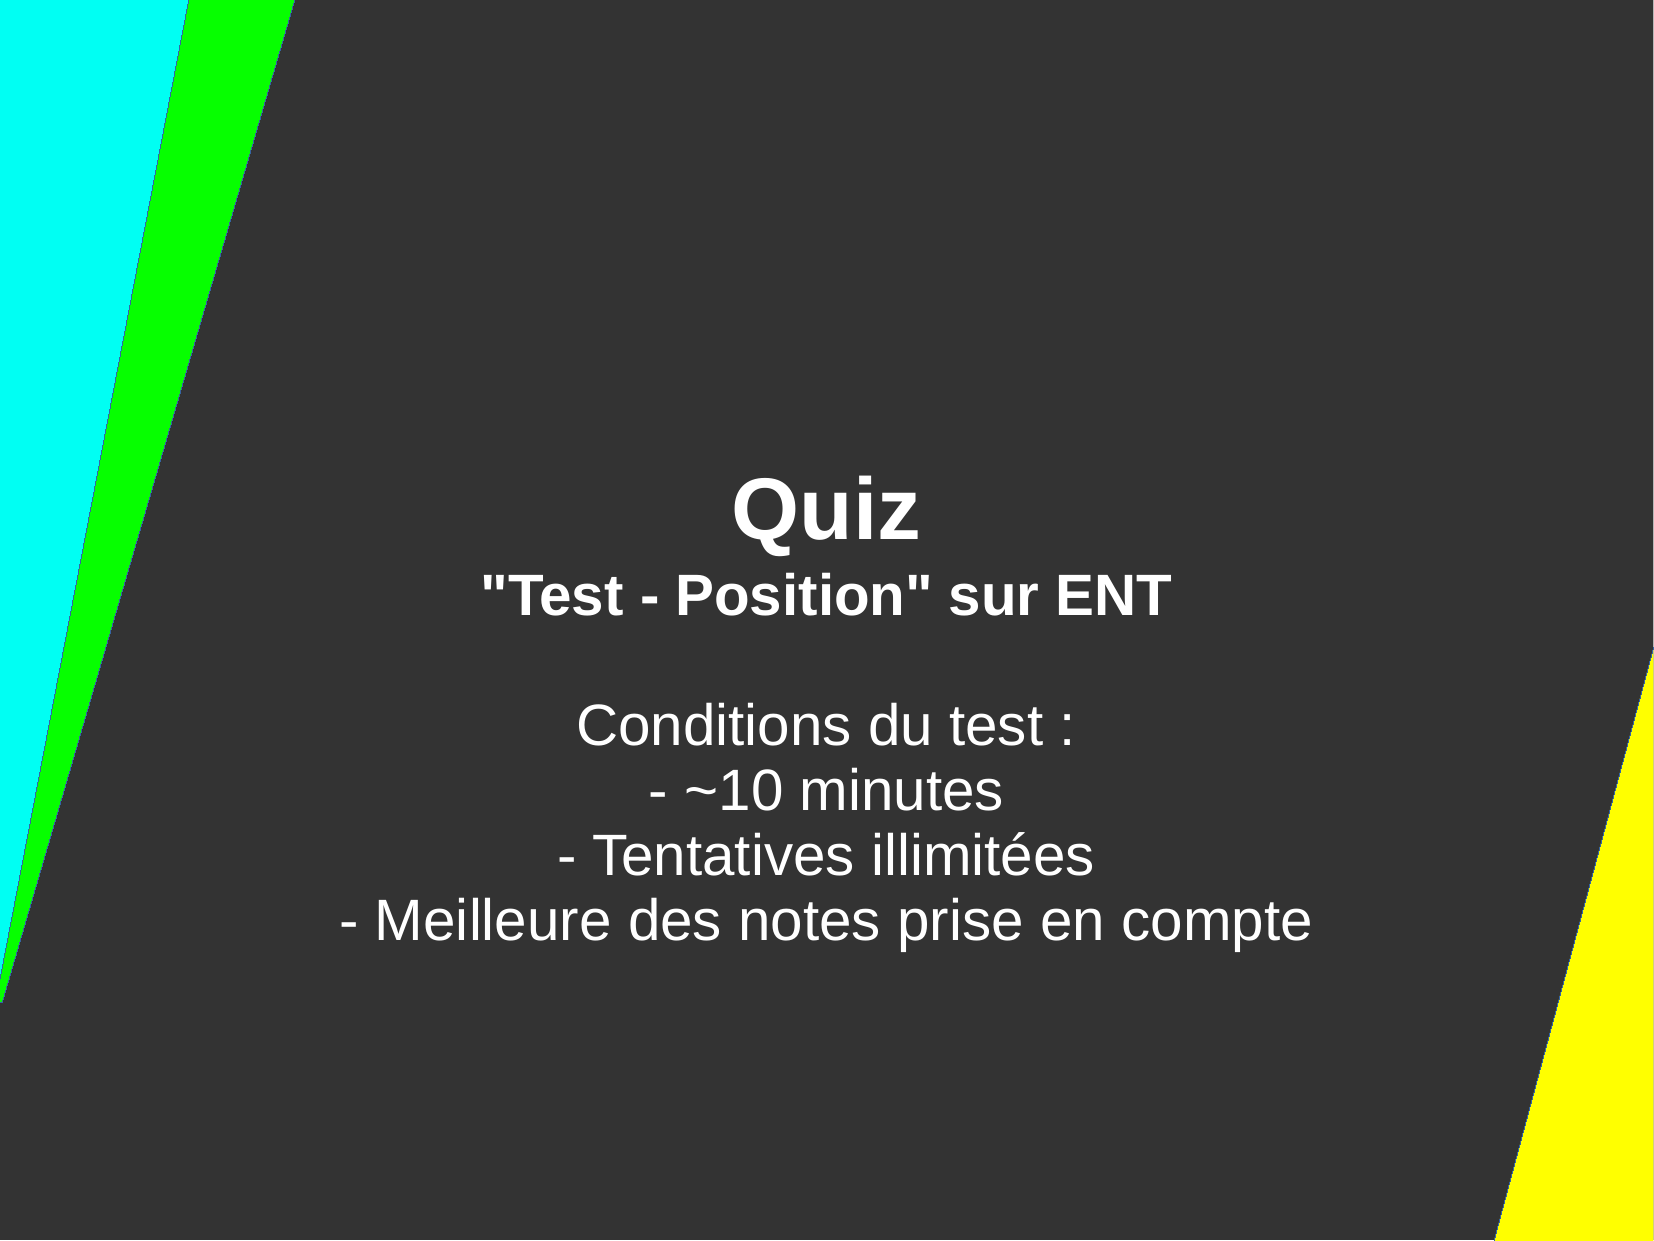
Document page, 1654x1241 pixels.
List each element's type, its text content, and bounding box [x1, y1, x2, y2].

title Quiz [81, 460, 1622, 562]
text_box [0, 0, 295, 1003]
text_box [1493, 646, 1654, 1241]
title "Test - Position" sur ENT Conditions du test : - ~10 minutes - Tentatives illimitées - Meilleure des notes prise en compte [31, 562, 1622, 953]
